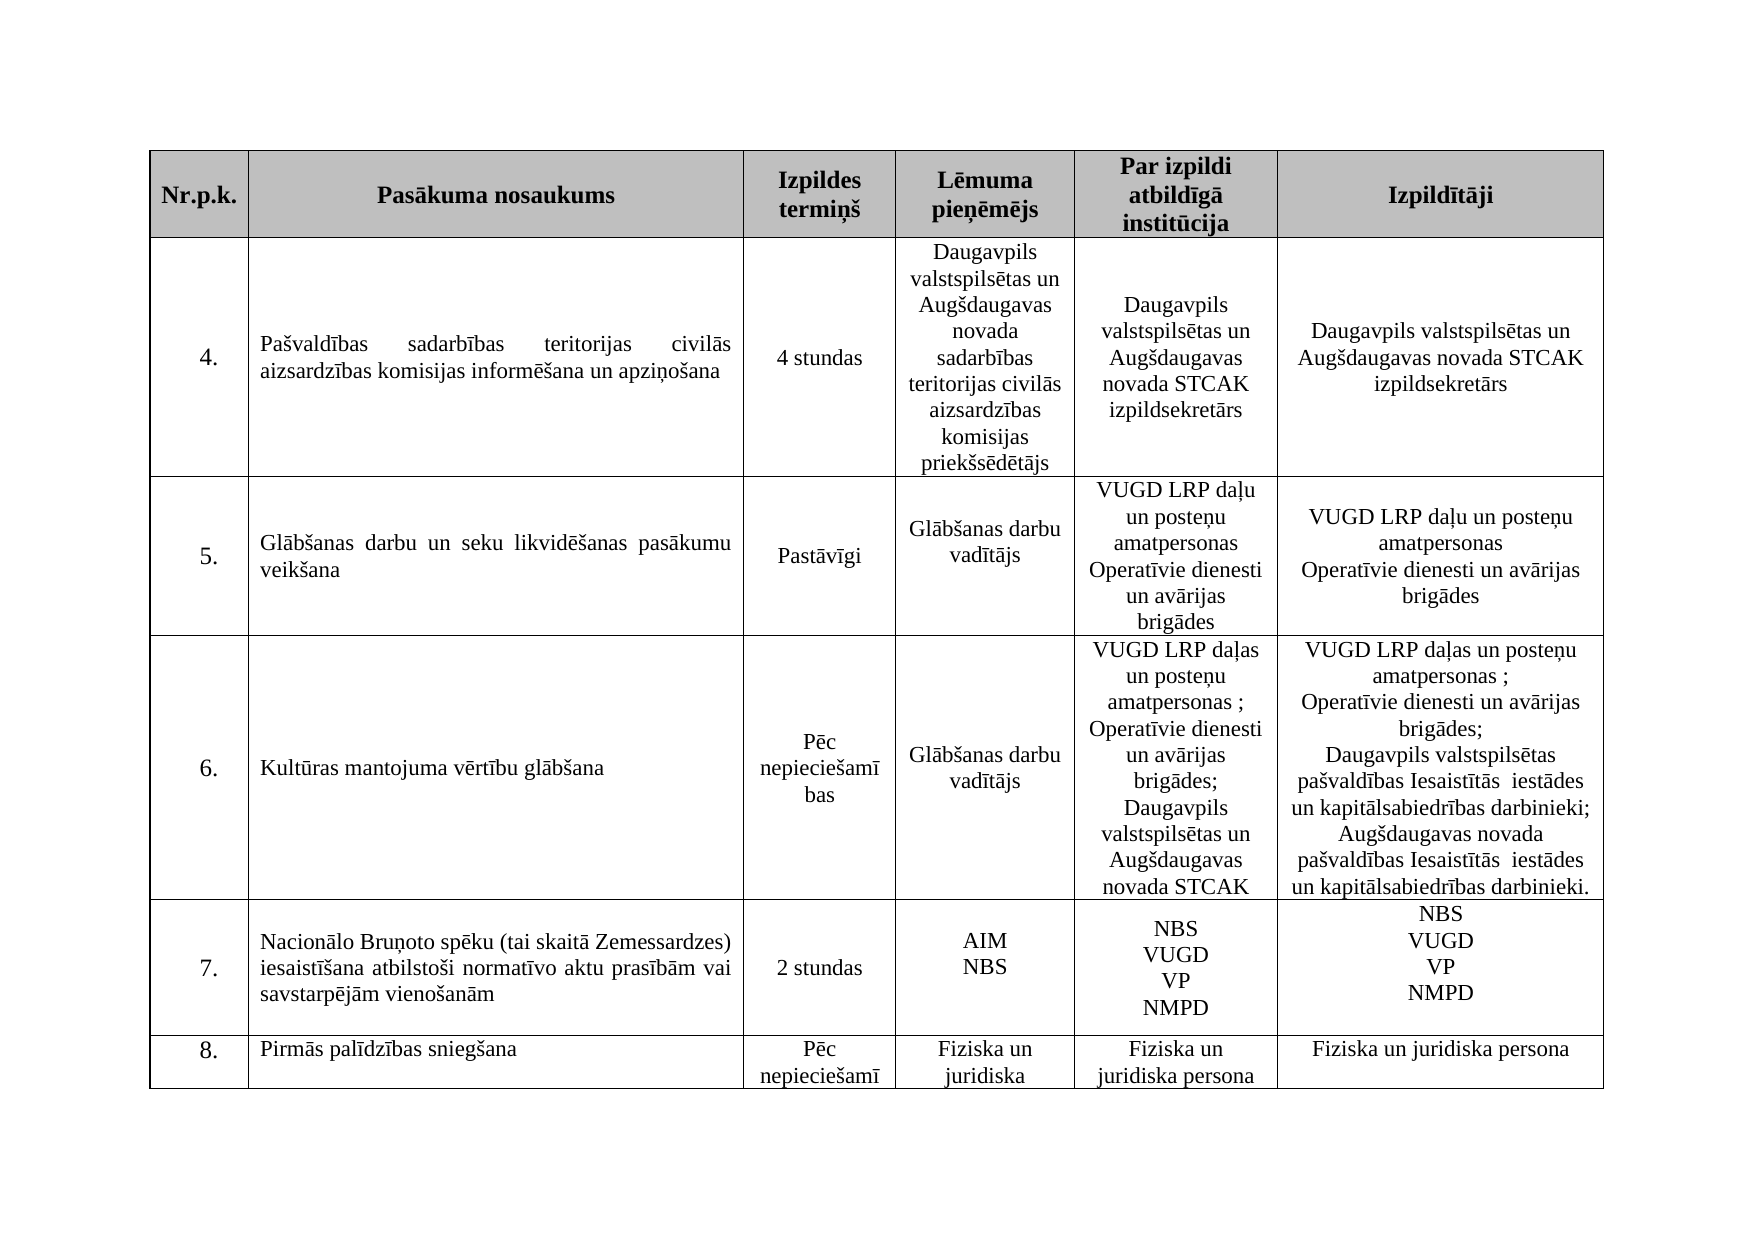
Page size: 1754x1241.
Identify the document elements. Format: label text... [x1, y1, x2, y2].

table_cell Pastāvīgi [744, 477, 895, 635]
table_cell VUGD LRP daļas un posteņu amatpersonas ; Operatīvie dienesti un avārijas brigādes; Daugavpils valstspilsētas pašvaldības Iesaistītās iestādes un kapitālsabiedrības darbinieki; Augšdaugavas novada pašvaldības Iesaistītās iestādes un kapitālsabiedrības darbinieki. [1278, 636, 1603, 899]
table_cell [151, 477, 248, 635]
table_cell Fiziska un juridiska [896, 1036, 1074, 1088]
table_cell [151, 900, 248, 1034]
table_cell [151, 238, 248, 476]
table_cell Daugavpils valstspilsētas un Augšdaugavas novada sadarbības teritorijas civilās aizsardzības komisijas priekšsēdētājs [896, 238, 1074, 476]
table_cell Glābšanas darbu vadītājs [896, 477, 1074, 635]
table_cell 4 stundas [744, 238, 895, 476]
table_cell Pašvaldības sadarbības teritorijas civilās aizsardzības komisijas informēšana un apziņošana [249, 238, 743, 476]
table_cell Pēc nepieciešamības [744, 636, 895, 899]
table_cell Glābšanas darbu un seku likvidēšanas pasākumu veikšana [249, 477, 743, 635]
table_cell VUGD LRP daļu un posteņu amatpersonas Operatīvie dienesti un avārijas brigādes [1278, 477, 1603, 635]
table_cell VUGD LRP daļu un posteņu amatpersonas Operatīvie dienesti un avārijas brigādes [1075, 477, 1277, 635]
table_cell Fiziska un juridiska persona [1075, 1036, 1277, 1088]
table_cell Pirmās palīdzības sniegšana [249, 1036, 743, 1088]
table_cell 2 stundas [744, 900, 895, 1034]
table_cell Pēc nepieciešamī [744, 1036, 895, 1088]
table_header Nr.p.k. [151, 151, 248, 237]
table_cell Nacionālo Bruņoto spēku (tai skaitā Zemessardzes) iesaistīšana atbilstoši normatīvo aktu prasībām vai savstarpējām vienošanām [249, 900, 743, 1034]
table_cell Glābšanas darbu vadītājs [896, 636, 1074, 899]
table_cell VUGD LRP daļas un posteņu amatpersonas ; Operatīvie dienesti un avārijas brigādes; Daugavpils valstspilsētas un Augšdaugavas novada STCAK [1075, 636, 1277, 899]
table_cell Fiziska un juridiska persona [1278, 1036, 1603, 1088]
table_header Pasākuma nosaukums [249, 151, 743, 237]
table_cell NBS VUGD VP NMPD [1278, 900, 1603, 1034]
table_cell Kultūras mantojuma vērtību glābšana [249, 636, 743, 899]
table_cell [151, 1036, 248, 1088]
table_header Izpildes termiņš [744, 151, 895, 237]
table_header Izpildītāji [1278, 151, 1603, 237]
table_cell AIM NBS [896, 900, 1074, 1034]
table_cell Daugavpils valstspilsētas un Augšdaugavas novada STCAK izpildsekretārs [1278, 238, 1603, 476]
table_cell [151, 636, 248, 899]
table_cell NBS VUGD VP NMPD [1075, 900, 1277, 1034]
table_header Lēmuma pieņēmējs [896, 151, 1074, 237]
table_header Par izpildi atbildīgā institūcija [1075, 151, 1277, 237]
table_cell Daugavpils valstspilsētas un Augšdaugavas novada STCAK izpildsekretārs [1075, 238, 1277, 476]
